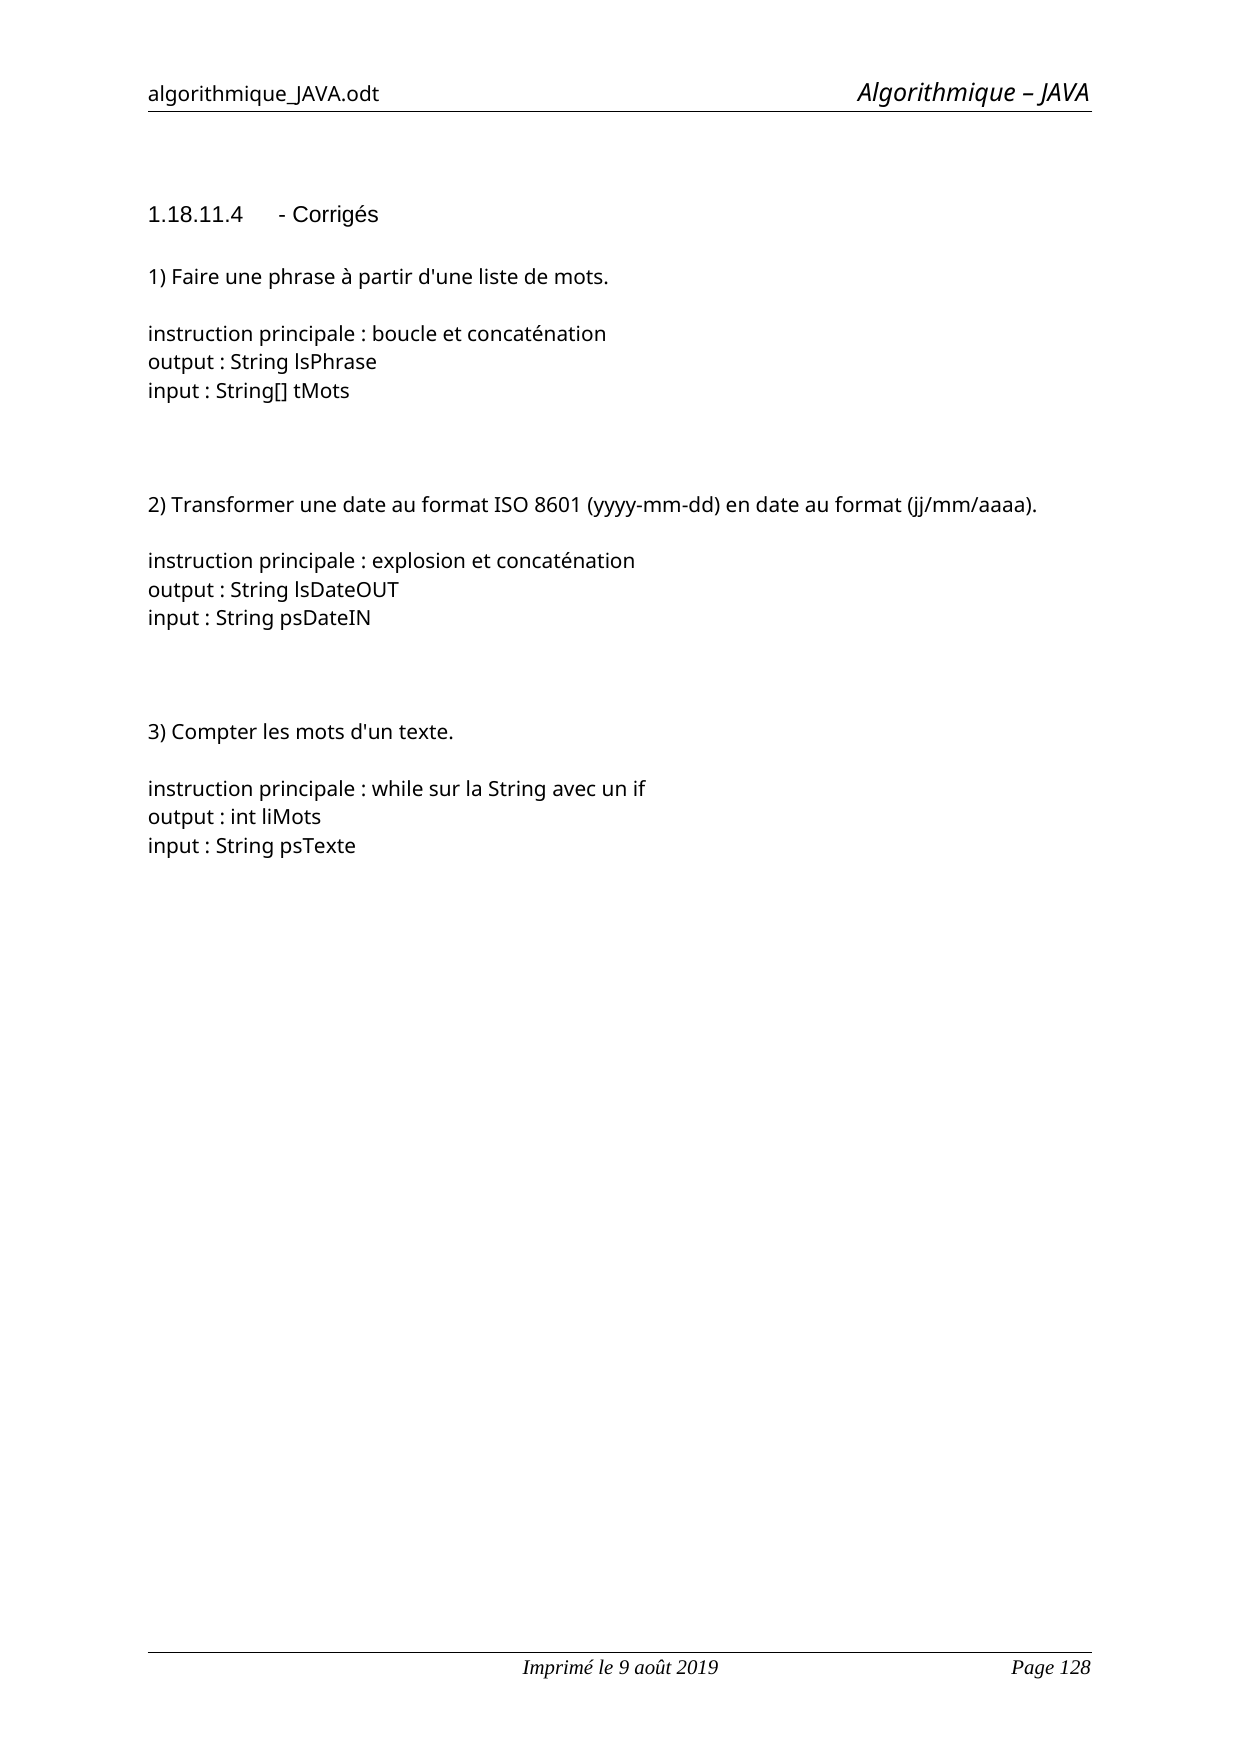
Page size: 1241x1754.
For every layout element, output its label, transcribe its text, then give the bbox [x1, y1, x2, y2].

text input : String psDateIN [148, 603, 1092, 632]
text instruction principale : explosion et concaténation [148, 547, 1092, 575]
text 1) Faire une phrase à partir d'une liste de mots. [148, 262, 1092, 291]
subtitle - Corrigés [148, 201, 1092, 227]
text 3) Compter les mots d'un texte. [148, 717, 1092, 746]
text output : int liMots [148, 802, 1092, 831]
text output : String lsDateOUT [148, 575, 1092, 603]
text output : String lsPhrase [148, 347, 1092, 376]
text 2) Transformer une date au format ISO 8601 (yyyy-mm-dd) en date au format (jj/mm/aaaa). [148, 490, 1092, 518]
text instruction principale : while sur la String avec un if [148, 774, 1092, 802]
text input : String psTexte [148, 831, 1092, 859]
text input : String[] tMots [148, 376, 1092, 404]
text instruction principale : boucle et concaténation [148, 319, 1092, 347]
